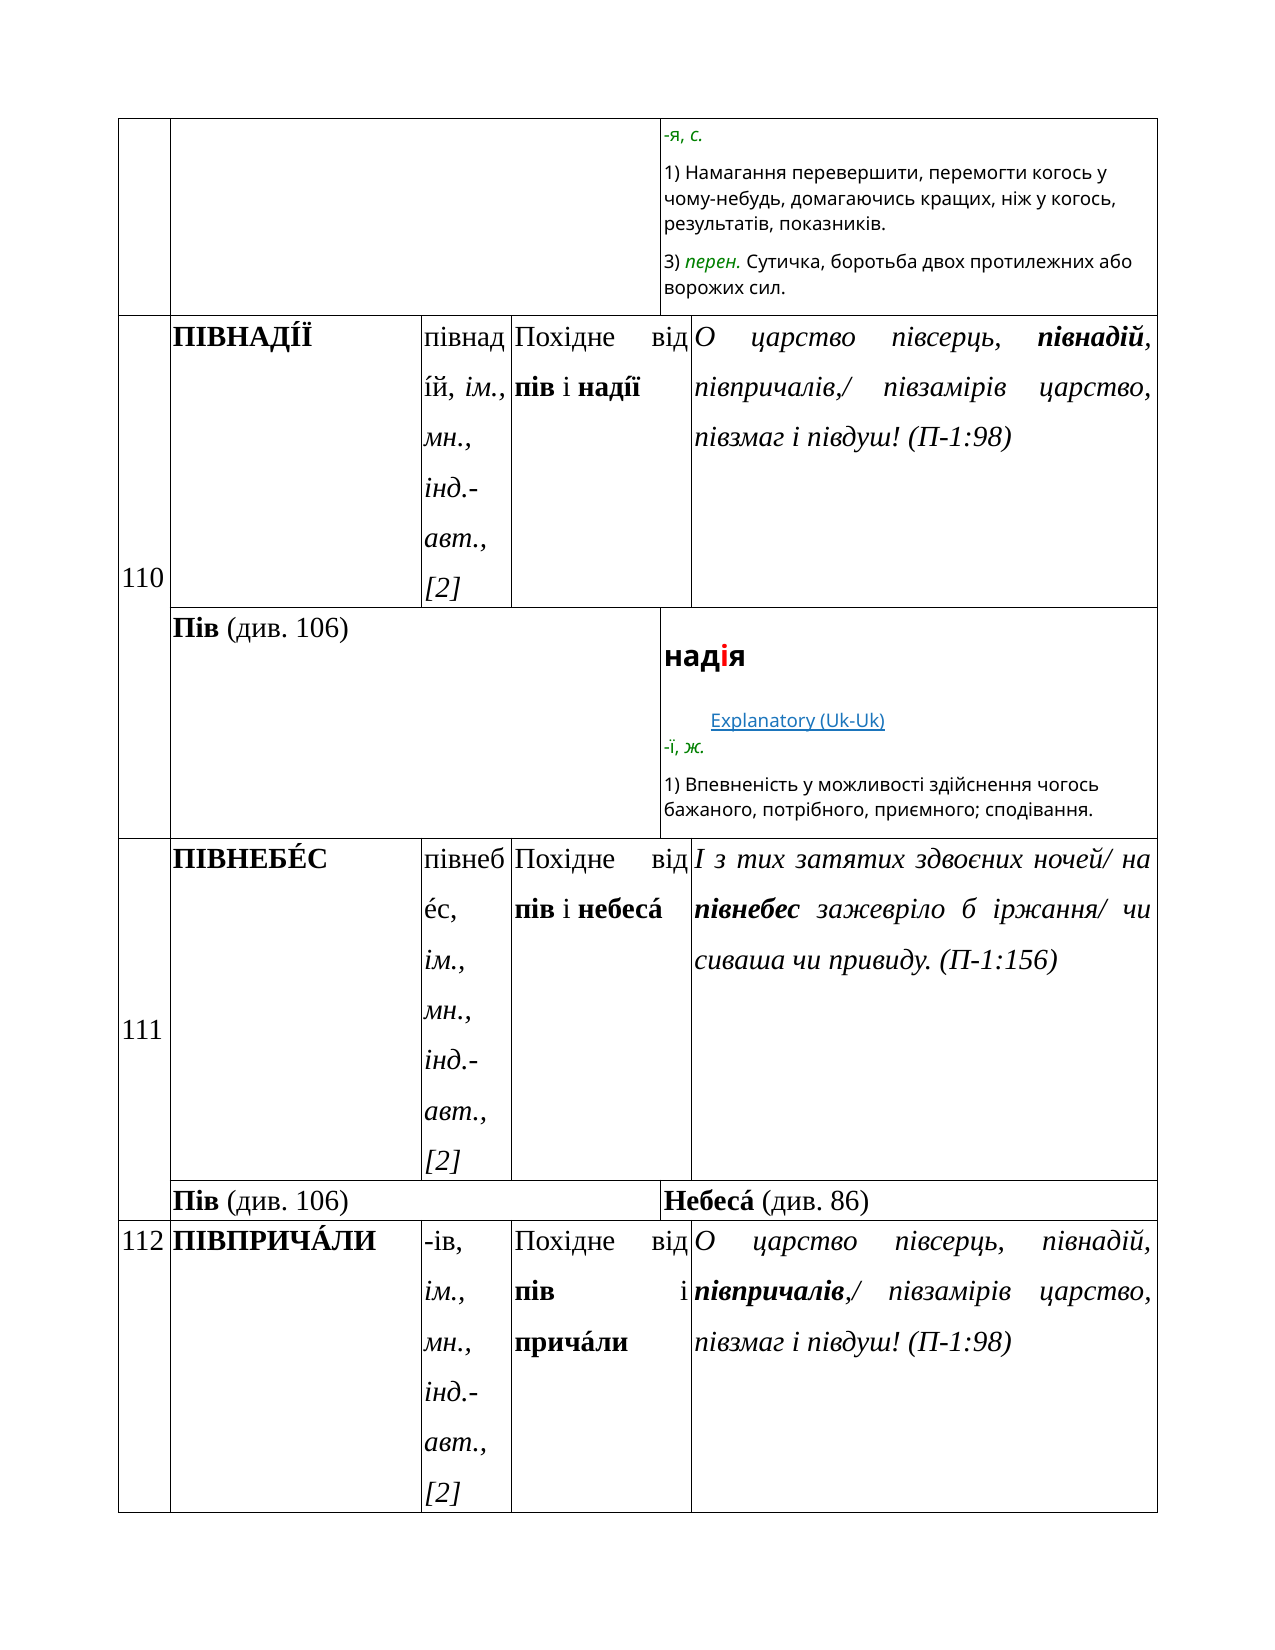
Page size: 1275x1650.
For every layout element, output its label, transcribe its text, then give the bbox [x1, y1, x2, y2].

table_cell О царство півсерць, півнадій, півпричалів,/ півзамірів царство, півзмаг і півдуш! (П-1:98) [692, 316, 1157, 607]
table_cell півнебéс, ім., мн., інд.-авт., [2] [422, 839, 511, 1179]
table_cell Небесá (див. 86) [661, 1181, 1157, 1220]
table_cell Пів (див. 106) [171, 608, 660, 838]
table_cell Похідне від пів і надíї [512, 316, 691, 607]
table_cell І з тих затятих здвоєних ночей/ на півнебес зажевріло б іржання/ чи сиваша чи привиду. (П-1:156) [692, 839, 1157, 1179]
table_cell 112 [119, 1221, 170, 1511]
table_cell Похідне від пів і причáли [512, 1221, 691, 1511]
table_cell О царство півсерць, півнадій, півпричалів,/ півзамірів царство, півзмаг і півдуш! (П-1:98) [692, 1221, 1157, 1511]
table_cell Похідне від пів і небесá [512, 839, 691, 1179]
table_cell надія Explanatory (Uk-Uk) -ї, ж. 1) Впевненість у можливості здійснення чогось бажаного, потрібного, приємного; сподівання. [661, 608, 1157, 838]
table_cell [171, 119, 660, 315]
table_cell [119, 119, 170, 315]
table_cell Півнадíї [171, 316, 421, 607]
table_cell Півнебéс [171, 839, 421, 1179]
table_cell 110 [119, 316, 170, 838]
table_cell Пів (див. 106) [171, 1181, 660, 1220]
table_cell півнадíй, ім., мн., інд.-авт., [2] [422, 316, 511, 607]
table_cell Півпричáли [171, 1221, 421, 1511]
table_cell -ів, ім., мн., інд.-авт., [2] [422, 1221, 511, 1511]
table_cell 111 [119, 839, 170, 1220]
table_cell -я, с. 1) Намагання перевершити, перемогти когось у чому-небудь, домагаючись кращих, ніж у когось, результатів, показників. 3) перен. Сутичка, боротьба двох протилежних або ворожих сил. [661, 119, 1157, 315]
